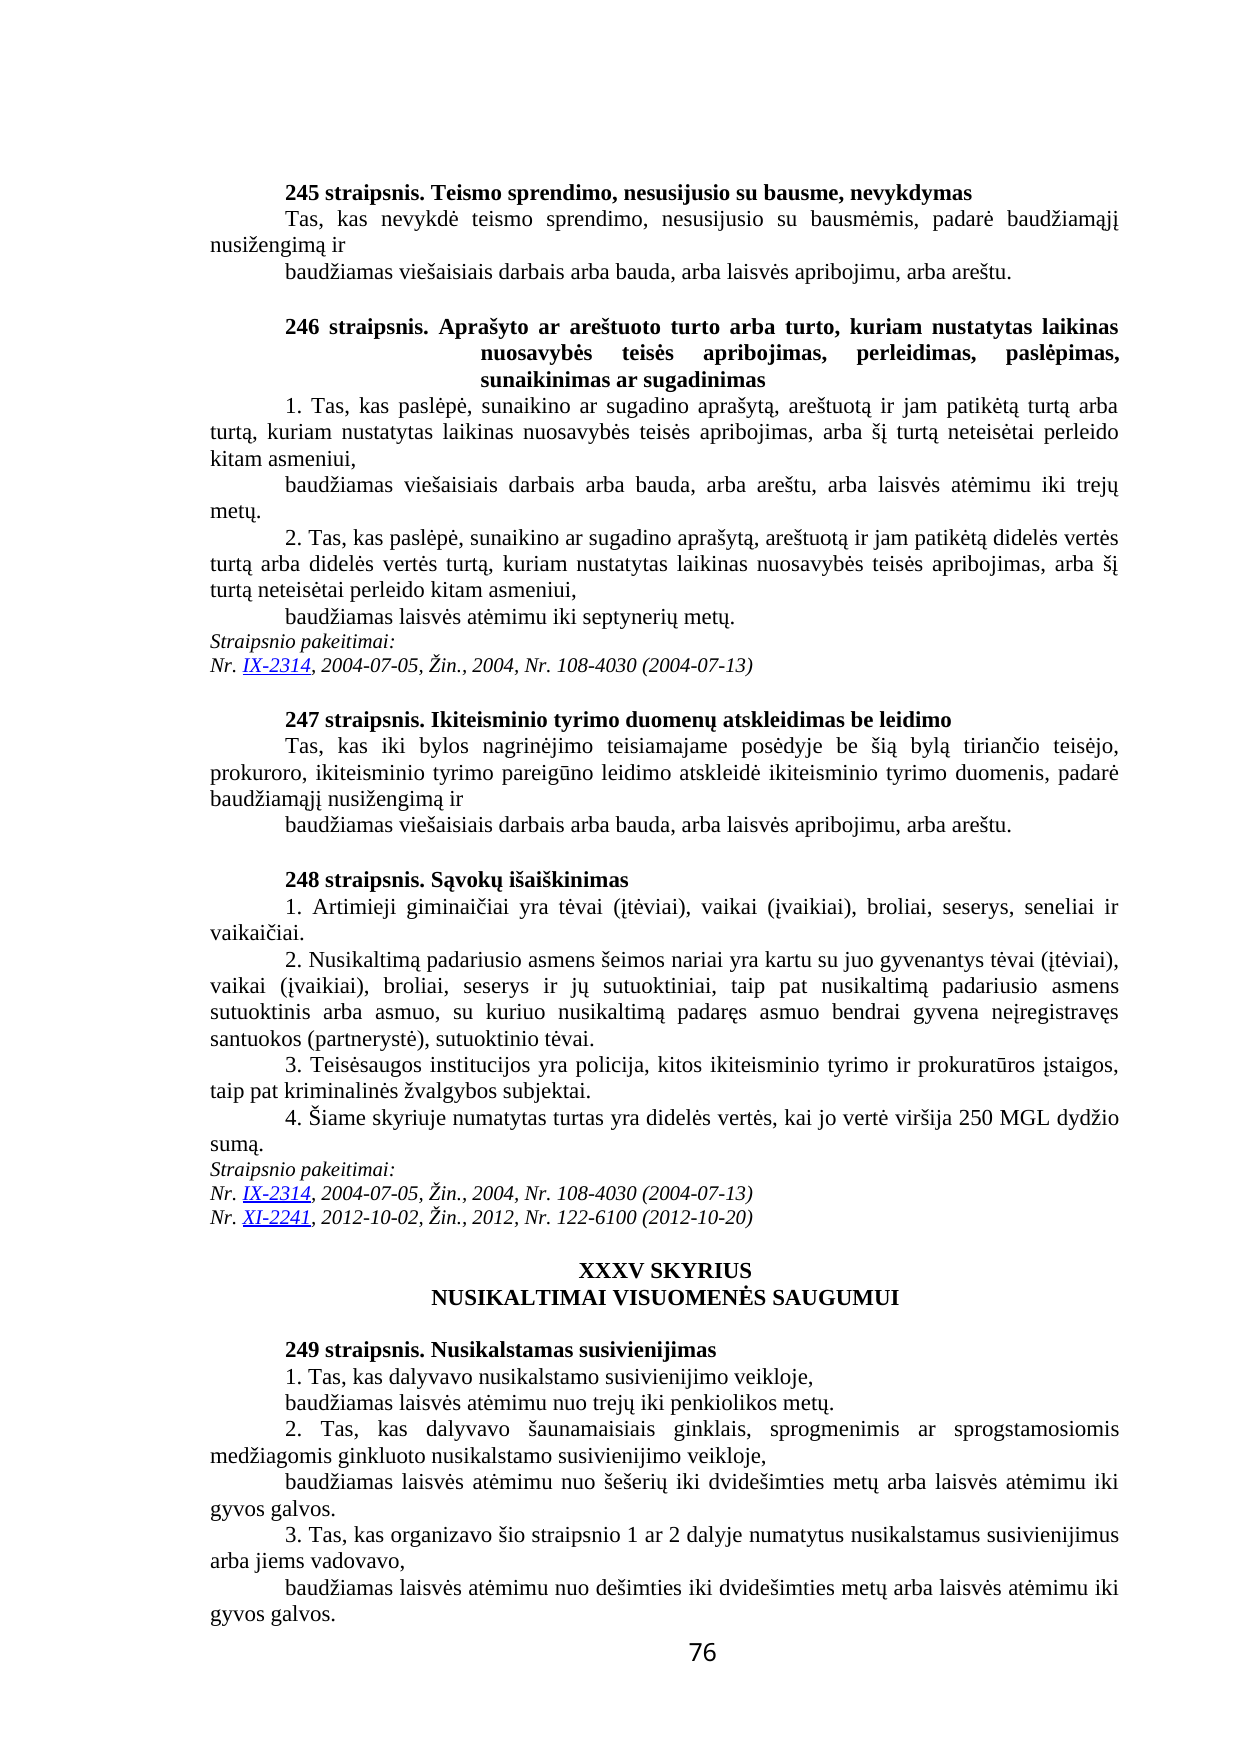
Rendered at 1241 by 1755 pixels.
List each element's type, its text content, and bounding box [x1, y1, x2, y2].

text 1. Artimieji giminaičiai yra tėvai (įtėviai), vaikai (įvaikiai), broliai, seserys, seneliai ir vaikaičiai. [210, 893, 1120, 946]
text 245 straipsnis. Teismo sprendimo, nesusijusio su bausme, nevykdymas [210, 179, 1120, 205]
text baudžiamas laisvės atėmimu iki septynerių metų. [210, 603, 1120, 629]
text Nr. IX-2314, 2004-07-05, Žin., 2004, Nr. 108-4030 (2004-07-13) [210, 1181, 1120, 1204]
text Tas, kas nevykdė teismo sprendimo, nesusijusio su bausmėmis, padarė baudžiamąjį nusižengimą ir [210, 205, 1120, 258]
text baudžiamas viešaisiais darbais arba bauda, arba laisvės apribojimu, arba areštu. [210, 811, 1120, 838]
text NUSIKALTIMAI VISUOMENĖS SAUGUMUI [210, 1284, 1120, 1310]
text 3. Tas, kas organizavo šio straipsnio 1 ar 2 dalyje numatytus nusikalstamus susivienijimus arba jiems vadovavo, [210, 1521, 1120, 1574]
text baudžiamas laisvės atėmimu nuo trejų iki penkiolikos metų. [210, 1389, 1120, 1416]
text baudžiamas laisvės atėmimu nuo dešimties iki dvidešimties metų arba laisvės atėmimu iki gyvos galvos. [210, 1574, 1120, 1626]
text Straipsnio pakeitimai: [210, 1156, 1120, 1181]
text 246 straipsnis. Aprašyto ar areštuoto turto arba turto, kuriam nustatytas laikinas nuosavybės teisės apribojimas, perleidimas, paslėpimas, sunaikinimas ar sugadinimas [285, 313, 1120, 392]
text baudžiamas viešaisiais darbais arba bauda, arba areštu, arba laisvės atėmimu iki trejų metų. [210, 471, 1120, 524]
text 2. Tas, kas paslėpė, sunaikino ar sugadino aprašytą, areštuotą ir jam patikėtą didelės vertės turtą arba didelės vertės turtą, kuriam nustatytas laikinas nuosavybės teisės apribojimas, arba šį turtą neteisėtai perleido kitam asmeniui, [210, 524, 1120, 603]
text 249 straipsnis. Nusikalstamas susivienijimas [210, 1336, 1120, 1363]
text Nr. IX-2314, 2004-07-05, Žin., 2004, Nr. 108-4030 (2004-07-13) [210, 653, 1120, 677]
text XXXV SKYRIUS [210, 1257, 1120, 1284]
text Nr. XI-2241, 2012-10-02, Žin., 2012, Nr. 122-6100 (2012-10-20) [210, 1204, 1120, 1229]
text 247 straipsnis. Ikiteisminio tyrimo duomenų atskleidimas be leidimo [210, 706, 1120, 732]
text 248 straipsnis. Sąvokų išaiškinimas [210, 867, 1120, 893]
text 1. Tas, kas dalyvavo nusikalstamo susivienijimo veikloje, [210, 1363, 1120, 1389]
text 4. Šiame skyriuje numatytas turtas yra didelės vertės, kai jo vertė viršija 250 MGL dydžio sumą. [210, 1104, 1120, 1156]
text Straipsnio pakeitimai: [210, 629, 1120, 653]
text 1. Tas, kas paslėpė, sunaikino ar sugadino aprašytą, areštuotą ir jam patikėtą turtą arba turtą, kuriam nustatytas laikinas nuosavybės teisės apribojimas, arba šį turtą neteisėtai perleido kitam asmeniui, [210, 392, 1120, 471]
text baudžiamas viešaisiais darbais arba bauda, arba laisvės apribojimu, arba areštu. [210, 258, 1120, 284]
text Tas, kas iki bylos nagrinėjimo teisiamajame posėdyje be šią bylą tiriančio teisėjo, prokuroro, ikiteisminio tyrimo pareigūno leidimo atskleidė ikiteisminio tyrimo duomenis, padarė baudžiamąjį nusižengimą ir [210, 732, 1120, 811]
text 2. Tas, kas dalyvavo šaunamaisiais ginklais, sprogmenimis ar sprogstamosiomis medžiagomis ginkluoto nusikalstamo susivienijimo veikloje, [210, 1416, 1120, 1468]
text 2. Nusikaltimą padariusio asmens šeimos nariai yra kartu su juo gyvenantys tėvai (įtėviai), vaikai (įvaikiai), broliai, seserys ir jų sutuoktiniai, taip pat nusikaltimą padariusio asmens sutuoktinis arba asmuo, su kuriuo nusikaltimą padaręs asmuo bendrai gyvena neįregistravęs santuokos (partnerystė), sutuoktinio tėvai. [210, 946, 1120, 1051]
text baudžiamas laisvės atėmimu nuo šešerių iki dvidešimties metų arba laisvės atėmimu iki gyvos galvos. [210, 1468, 1120, 1521]
text 3. Teisėsaugos institucijos yra policija, kitos ikiteisminio tyrimo ir prokuratūros įstaigos, taip pat kriminalinės žvalgybos subjektai. [210, 1051, 1120, 1104]
